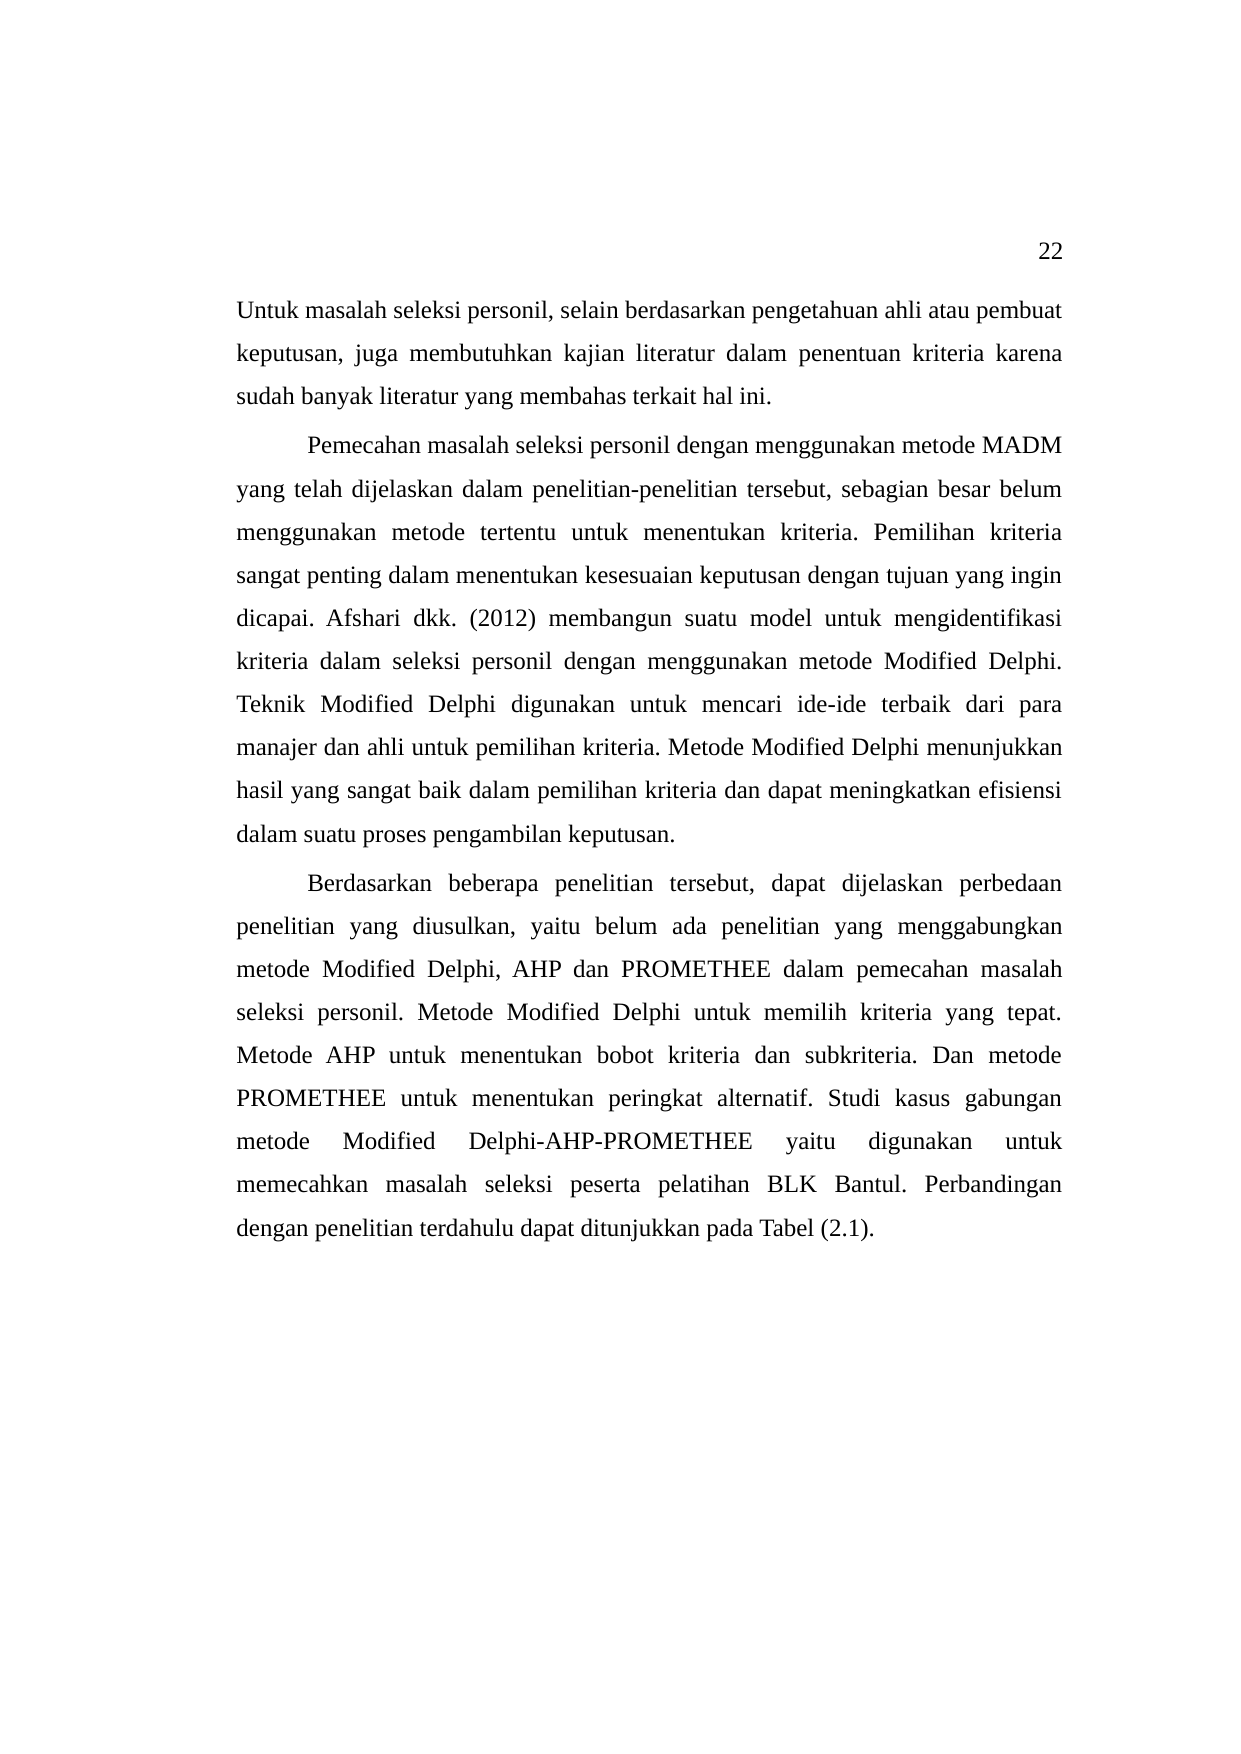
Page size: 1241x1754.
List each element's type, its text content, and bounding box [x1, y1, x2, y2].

text Berdasarkan beberapa penelitian tersebut, dapat dijelaskan perbedaan penelitian yang diusulkan, yaitu belum ada penelitian yang menggabungkan metode Modified Delphi, AHP dan PROMETHEE dalam pemecahan masalah seleksi personil. Metode Modified Delphi untuk memilih kriteria yang tepat. Metode AHP untuk menentukan bobot kriteria dan subkriteria. Dan metode PROMETHEE untuk menentukan peringkat alternatif. Studi kasus gabungan metode Modified Delphi-AHP-PROMETHEE yaitu digunakan untuk memecahkan masalah seleksi peserta pelatihan BLK Bantul. Perbandingan dengan penelitian terdahulu dapat ditunjukkan pada Tabel (2.1). [236, 868, 1063, 1241]
text Pemecahan masalah seleksi personil dengan menggunakan metode MADM yang telah dijelaskan dalam penelitian-penelitian tersebut, sebagian besar belum menggunakan metode tertentu untuk menentukan kriteria. Pemilihan kriteria sangat penting dalam menentukan kesesuaian keputusan dengan tujuan yang ingin dicapai. Afshari dkk. (2012) membangun suatu model untuk mengidentifikasi kriteria dalam seleksi personil dengan menggunakan metode Modified Delphi. Teknik Modified Delphi digunakan untuk mencari ide-ide terbaik dari para manajer dan ahli untuk pemilihan kriteria. Metode Modified Delphi menunjukkan hasil yang sangat baik dalam pemilihan kriteria dan dapat meningkatkan efisiensi dalam suatu proses pengambilan keputusan. [236, 431, 1063, 847]
text Untuk masalah seleksi personil, selain berdasarkan pengetahuan ahli atau pembuat keputusan, juga membutuhkan kajian literatur dalam penentuan kriteria karena sudah banyak literatur yang membahas terkait hal ini. [236, 295, 1063, 410]
